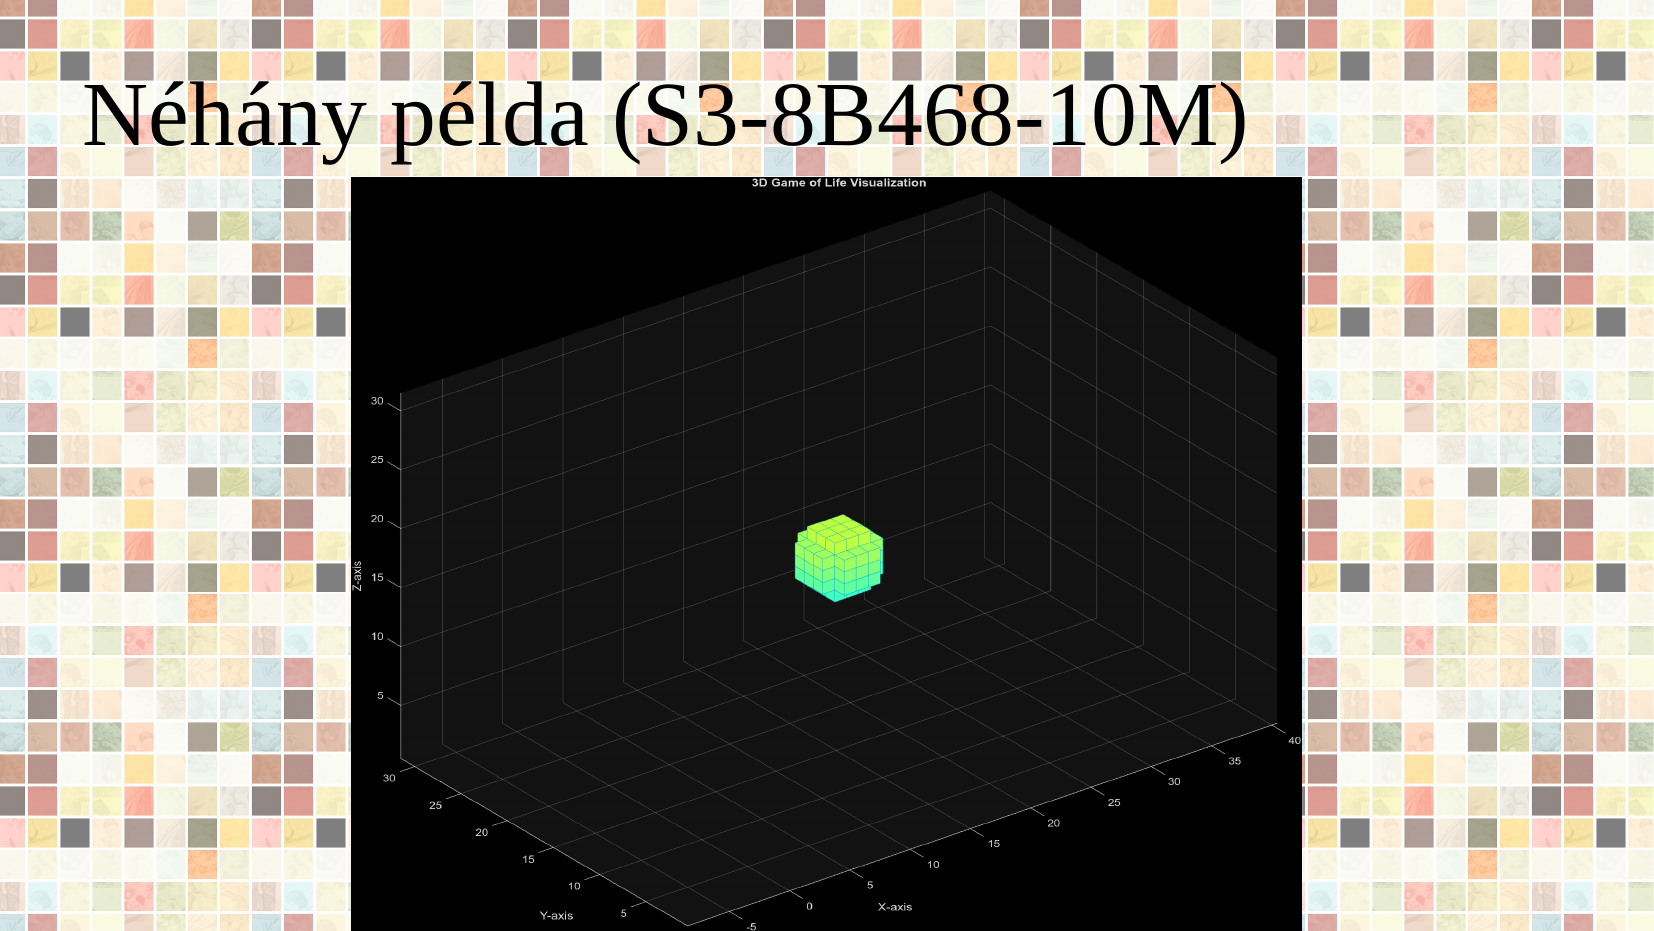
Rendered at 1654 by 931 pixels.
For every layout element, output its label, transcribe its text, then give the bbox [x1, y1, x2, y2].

picture [351, 177, 1302, 931]
title Néhány példa (S3-8B468-10M) [82, 52, 1571, 178]
